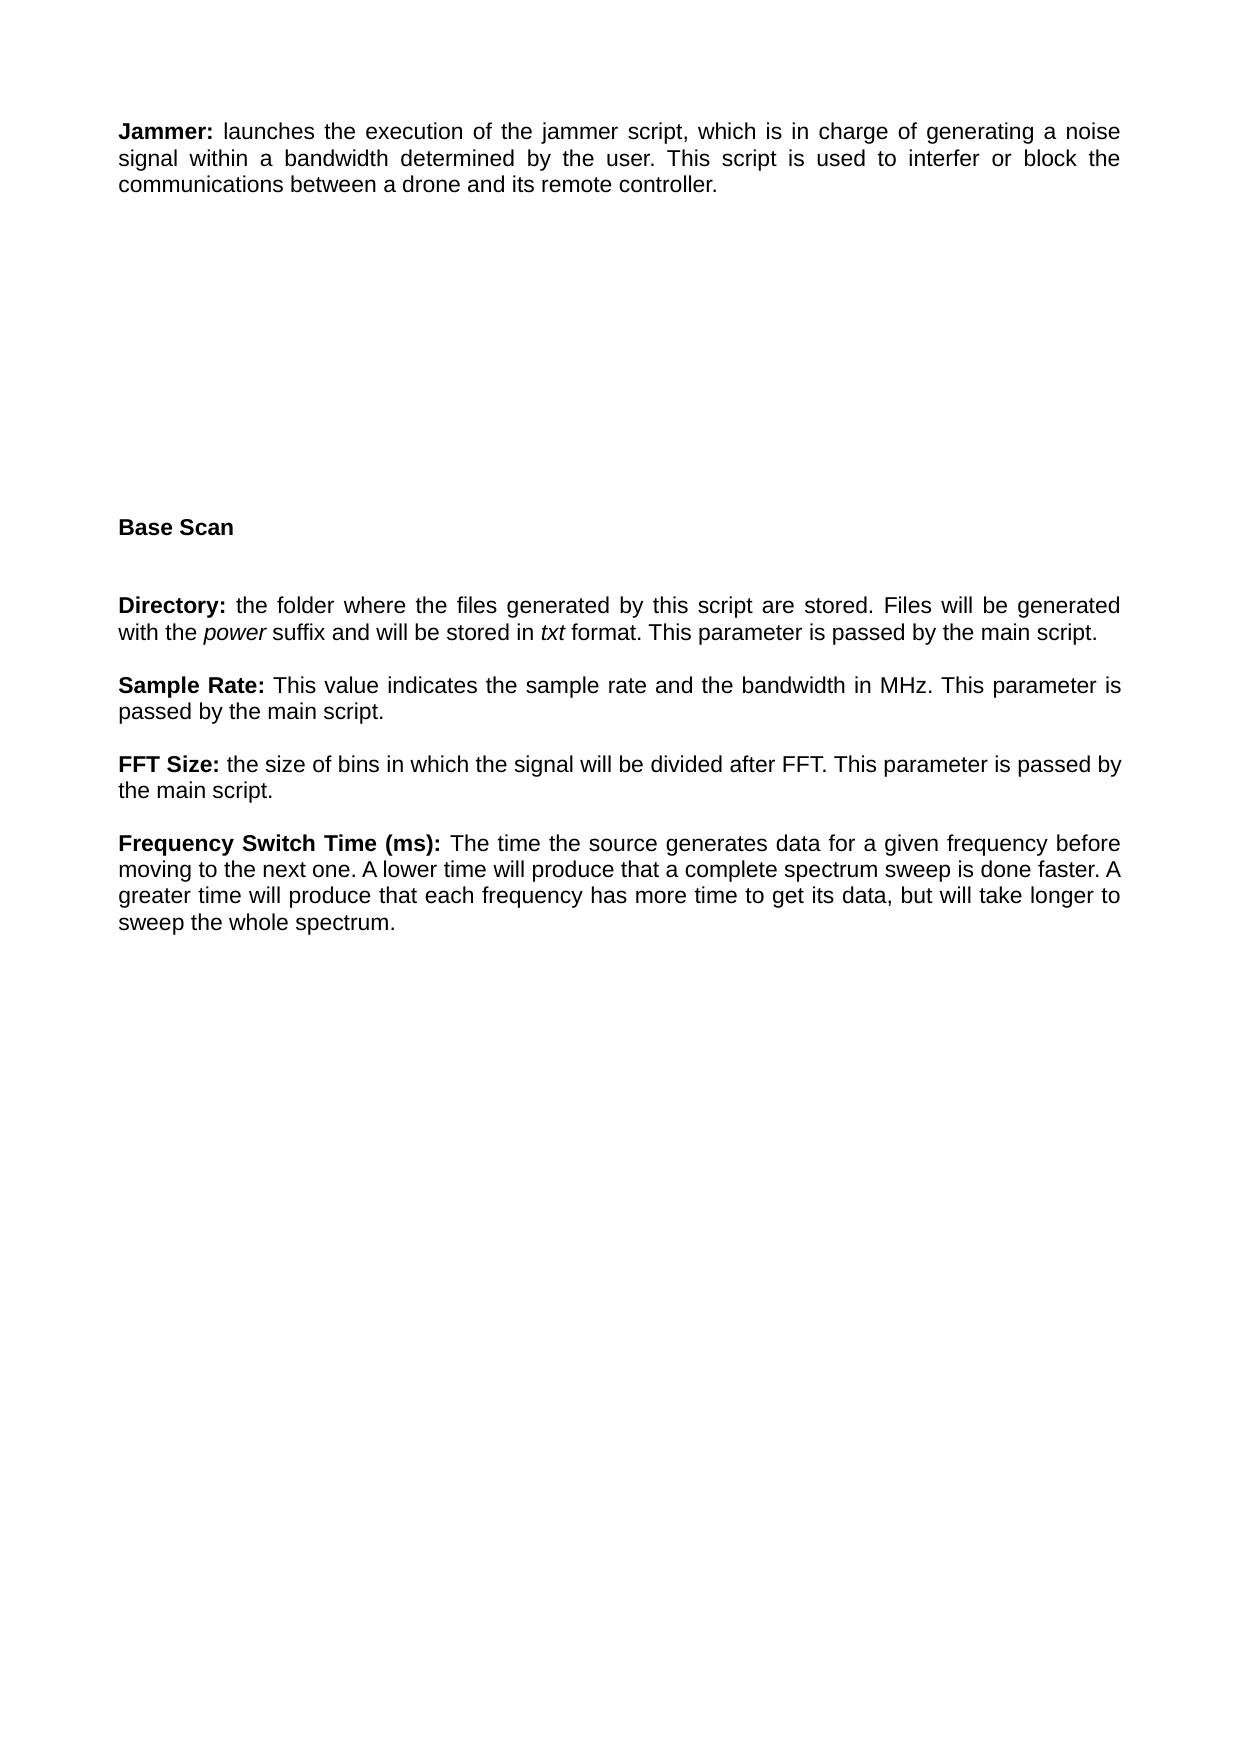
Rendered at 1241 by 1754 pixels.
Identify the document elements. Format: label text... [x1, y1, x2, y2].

text Directory: the folder where the files generated by this script are stored. Files will be generated with the power suffix and will be stored in txt format. This parameter is passed by the main script. [118, 592, 1122, 645]
text Jammer: launches the execution of the jammer script, which is in charge of generating a noise signal within a bandwidth determined by the user. This script is used to interfer or block the communications between a drone and its remote controller. [118, 118, 1122, 197]
text Base Scan [118, 513, 1122, 540]
text FFT Size: the size of bins in which the signal will be divided after FFT. This parameter is passed by the main script. [118, 751, 1122, 803]
text Frequency Switch Time (ms): The time the source generates data for a given frequency before moving to the next one. A lower time will produce that a complete spectrum sweep is done faster. A greater time will produce that each frequency has more time to get its data, but will take longer to sweep the whole spectrum. [118, 830, 1122, 935]
text Sample Rate: This value indicates the sample rate and the bandwidth in MHz. This parameter is passed by the main script. [118, 672, 1122, 724]
